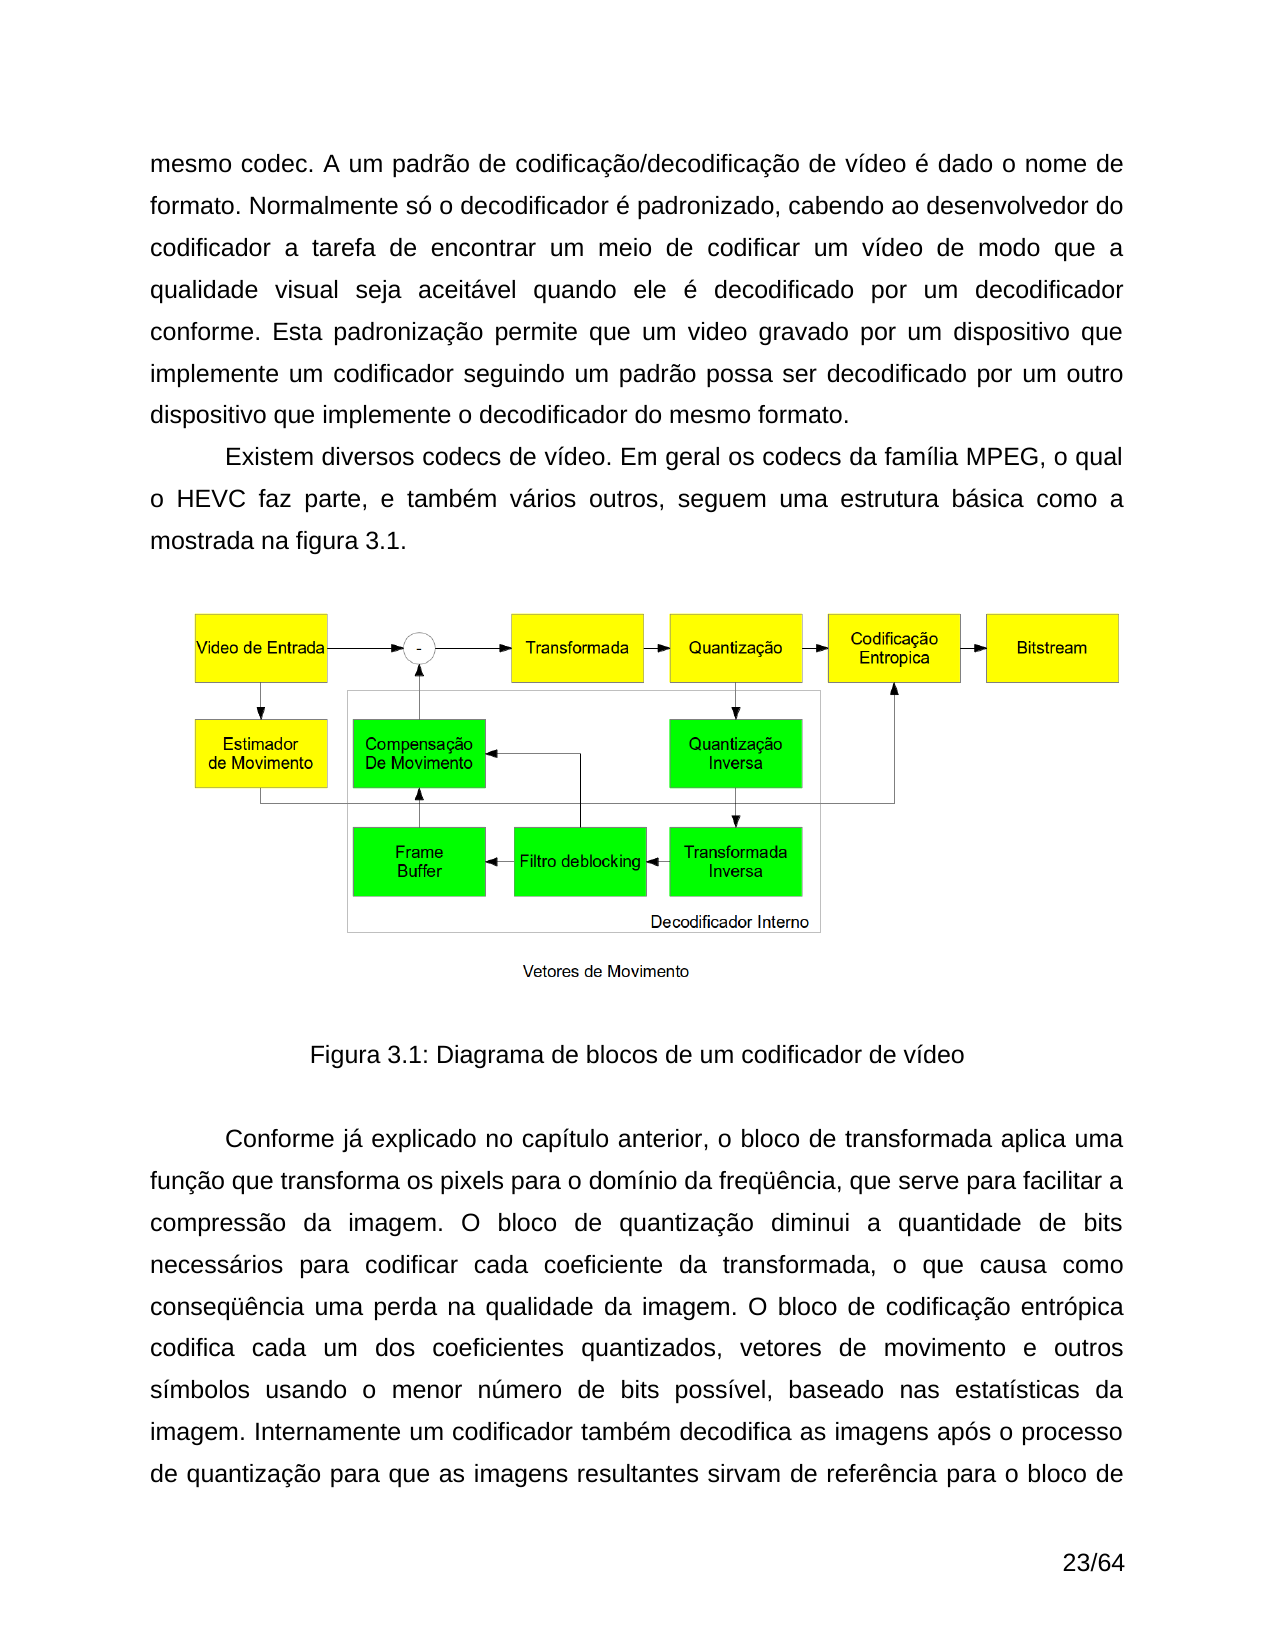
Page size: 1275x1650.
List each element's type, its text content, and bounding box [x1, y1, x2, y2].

picture [168, 587, 1144, 1009]
text Conforme já explicado no capítulo anterior, o bloco de transformada aplica uma função que transforma os pixels para o domínio da freqüência, que serve para facilitar a compressão da imagem. O bloco de quantização diminui a quantidade de bits necessários para codificar cada coeficiente da transformada, o que causa como conseqüência uma perda na qualidade da imagem. O bloco de codificação entrópica codifica cada um dos coeficientes quantizados, vetores de movimento e outros símbolos usando o menor número de bits possível, baseado nas estatísticas da imagem. Internamente um codificador também decodifica as imagens após o processo de quantização para que as imagens resultantes sirvam de referência para o bloco de [150, 1125, 1125, 1488]
text Figura 3.1: Diagrama de blocos de um codificador de vídeo [150, 1041, 1125, 1069]
text Existem diversos codecs de vídeo. Em geral os codecs da família MPEG, o qual o HEVC faz parte, e também vários outros, seguem uma estrutura básica como a mostrada na figura 3.1. [150, 443, 1125, 555]
text mesmo codec. A um padrão de codificação/decodificação de vídeo é dado o nome de formato. Normalmente só o decodificador é padronizado, cabendo ao desenvolvedor do codificador a tarefa de encontrar um meio de codificar um vídeo de modo que a qualidade visual seja aceitável quando ele é decodificado por um decodificador conforme. Esta padronização permite que um video gravado por um dispositivo que implemente um codificador seguindo um padrão possa ser decodificado por um outro dispositivo que implemente o decodificador do mesmo formato. [150, 150, 1125, 429]
